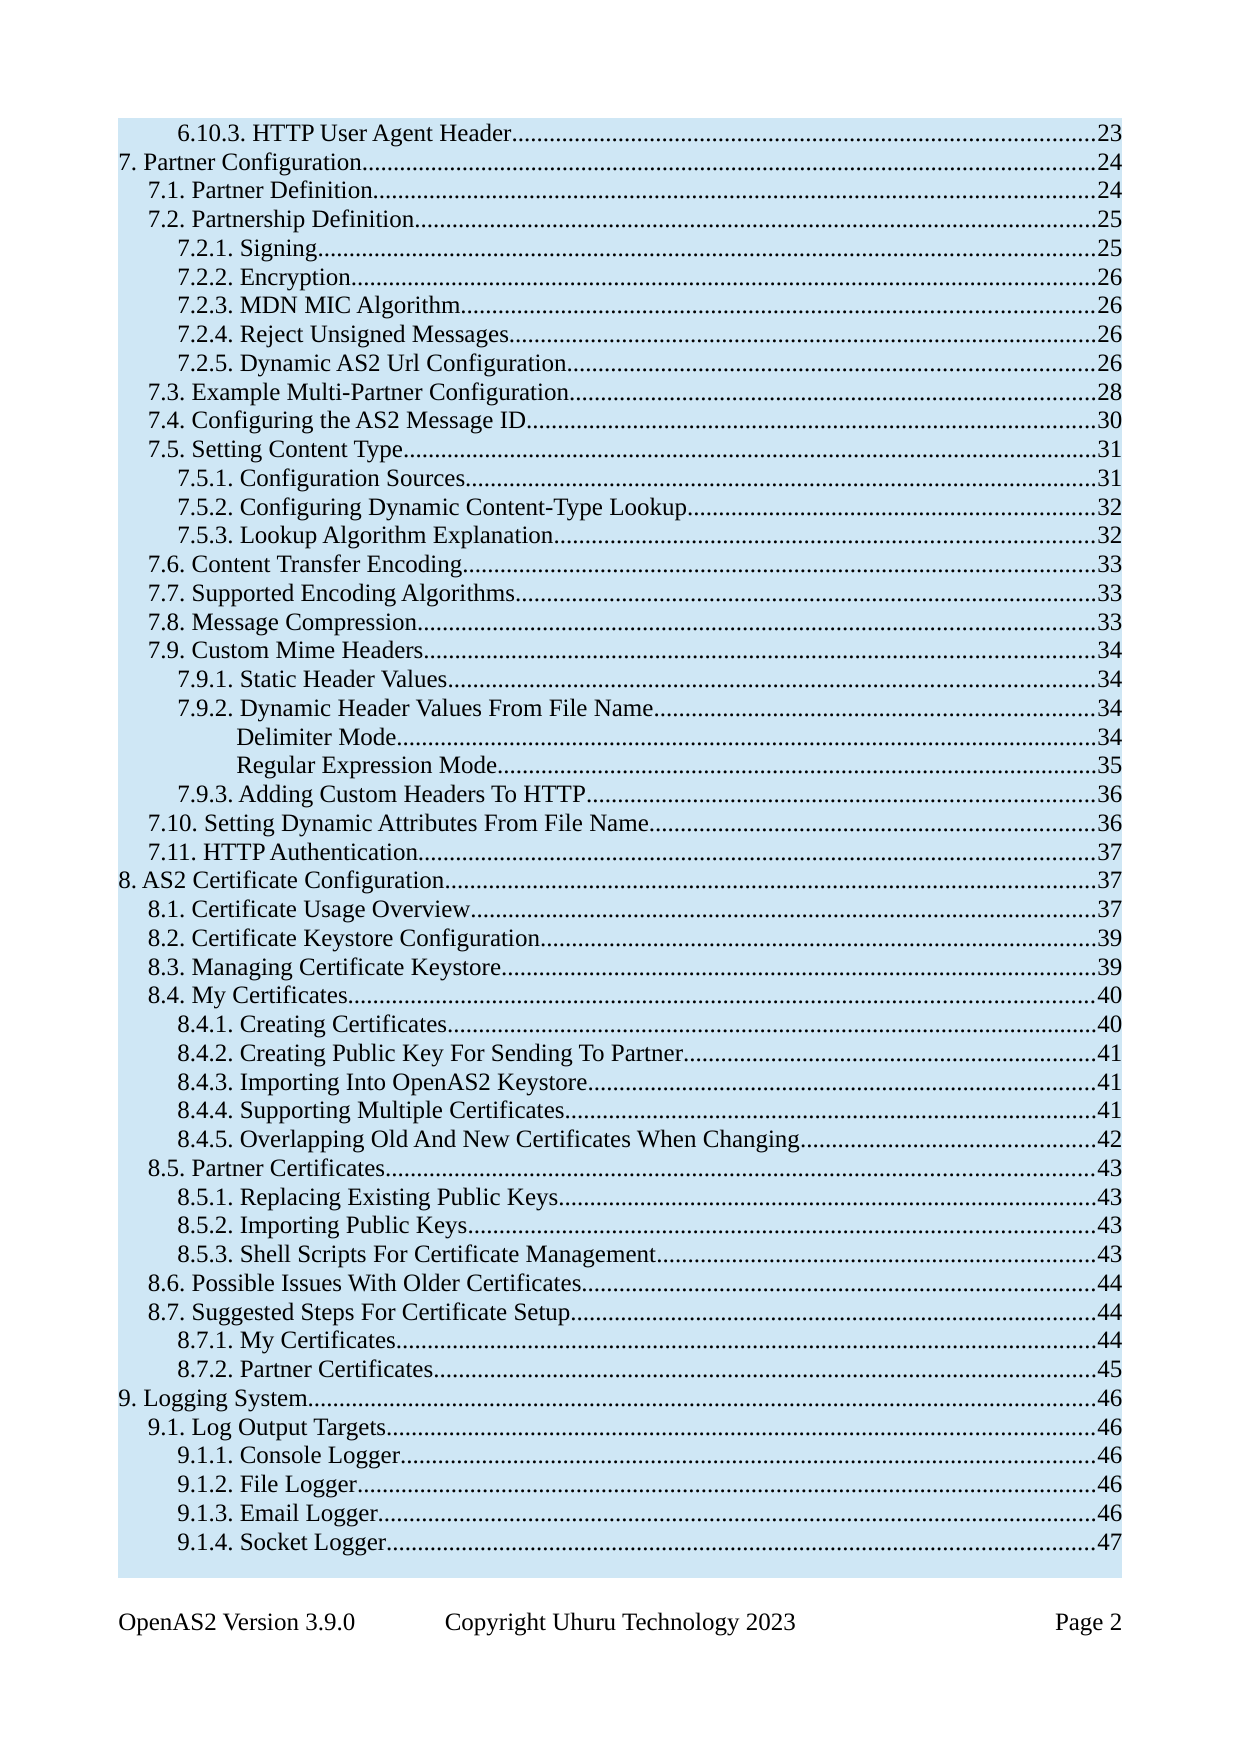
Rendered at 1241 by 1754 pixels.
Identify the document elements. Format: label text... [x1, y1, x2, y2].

text 7.9.2. Dynamic Header Values From File Name 34 [177, 693, 1122, 722]
text Regular Expression Mode 35 [236, 751, 1122, 779]
text 7.2.4. Reject Unsigned Messages 26 [177, 319, 1122, 348]
text 8.4.3. Importing Into OpenAS2 Keystore 41 [177, 1067, 1122, 1096]
text 9.1.2. File Logger 46 [177, 1469, 1122, 1498]
text 9.1.4. Socket Logger 47 [177, 1527, 1122, 1556]
text 8.5.1. Replacing Existing Public Keys 43 [177, 1182, 1122, 1211]
text 7.9. Custom Mime Headers 34 [148, 636, 1122, 664]
text 7.10. Setting Dynamic Attributes From File Name 36 [148, 808, 1122, 837]
text 7.5.2. Configuring Dynamic Content-Type Lookup 32 [177, 492, 1122, 521]
text 8.4.5. Overlapping Old And New Certificates When Changing 42 [177, 1124, 1122, 1153]
text 7.2.1. Signing 25 [177, 233, 1122, 262]
text 8.4.1. Creating Certificates 40 [177, 1009, 1122, 1038]
text 7.2.5. Dynamic AS2 Url Configuration 26 [177, 348, 1122, 377]
text 8.4.4. Supporting Multiple Certificates 41 [177, 1096, 1122, 1124]
text 7.4. Configuring the AS2 Message ID 30 [148, 406, 1122, 434]
text 9.1.1. Console Logger 46 [177, 1441, 1122, 1469]
text 7.8. Message Compression 33 [148, 607, 1122, 636]
text 7.6. Content Transfer Encoding 33 [148, 549, 1122, 578]
text Delimiter Mode 34 [236, 722, 1122, 751]
text 8.7.1. My Certificates 44 [177, 1326, 1122, 1354]
text 8.5.2. Importing Public Keys 43 [177, 1211, 1122, 1239]
text 9. Logging System 46 [118, 1383, 1122, 1412]
text 8.6. Possible Issues With Older Certificates 44 [148, 1268, 1122, 1297]
text 8.1. Certificate Usage Overview 37 [148, 894, 1122, 923]
text 7.2.2. Encryption 26 [177, 262, 1122, 291]
text 7.5.3. Lookup Algorithm Explanation 32 [177, 521, 1122, 549]
text 8.5.3. Shell Scripts For Certificate Management 43 [177, 1239, 1122, 1268]
text 8.7.2. Partner Certificates 45 [177, 1354, 1122, 1383]
text 7.5.1. Configuration Sources 31 [177, 463, 1122, 492]
text 8.4.2. Creating Public Key For Sending To Partner 41 [177, 1038, 1122, 1067]
text 8.3. Managing Certificate Keystore 39 [148, 952, 1122, 981]
text 7. Partner Configuration 24 [118, 147, 1122, 176]
text 8.2. Certificate Keystore Configuration 39 [148, 923, 1122, 952]
text 7.3. Example Multi-Partner Configuration 28 [148, 377, 1122, 406]
text 7.9.3. Adding Custom Headers To HTTP 36 [177, 779, 1122, 808]
text 7.2.3. MDN MIC Algorithm 26 [177, 291, 1122, 319]
text 8.7. Suggested Steps For Certificate Setup 44 [148, 1297, 1122, 1326]
text 8.5. Partner Certificates 43 [148, 1153, 1122, 1182]
text 7.7. Supported Encoding Algorithms 33 [148, 578, 1122, 607]
text 7.11. HTTP Authentication 37 [148, 837, 1122, 866]
text 7.1. Partner Definition 24 [148, 176, 1122, 204]
text 7.5. Setting Content Type 31 [148, 434, 1122, 463]
text 7.9.1. Static Header Values 34 [177, 664, 1122, 693]
text 9.1.3. Email Logger 46 [177, 1498, 1122, 1527]
text 9.1. Log Output Targets 46 [148, 1412, 1122, 1441]
text 6.10.3. HTTP User Agent Header 23 [177, 118, 1122, 147]
text 8.4. My Certificates 40 [148, 981, 1122, 1009]
text 7.2. Partnership Definition 25 [148, 204, 1122, 233]
text 8. AS2 Certificate Configuration 37 [118, 866, 1122, 894]
